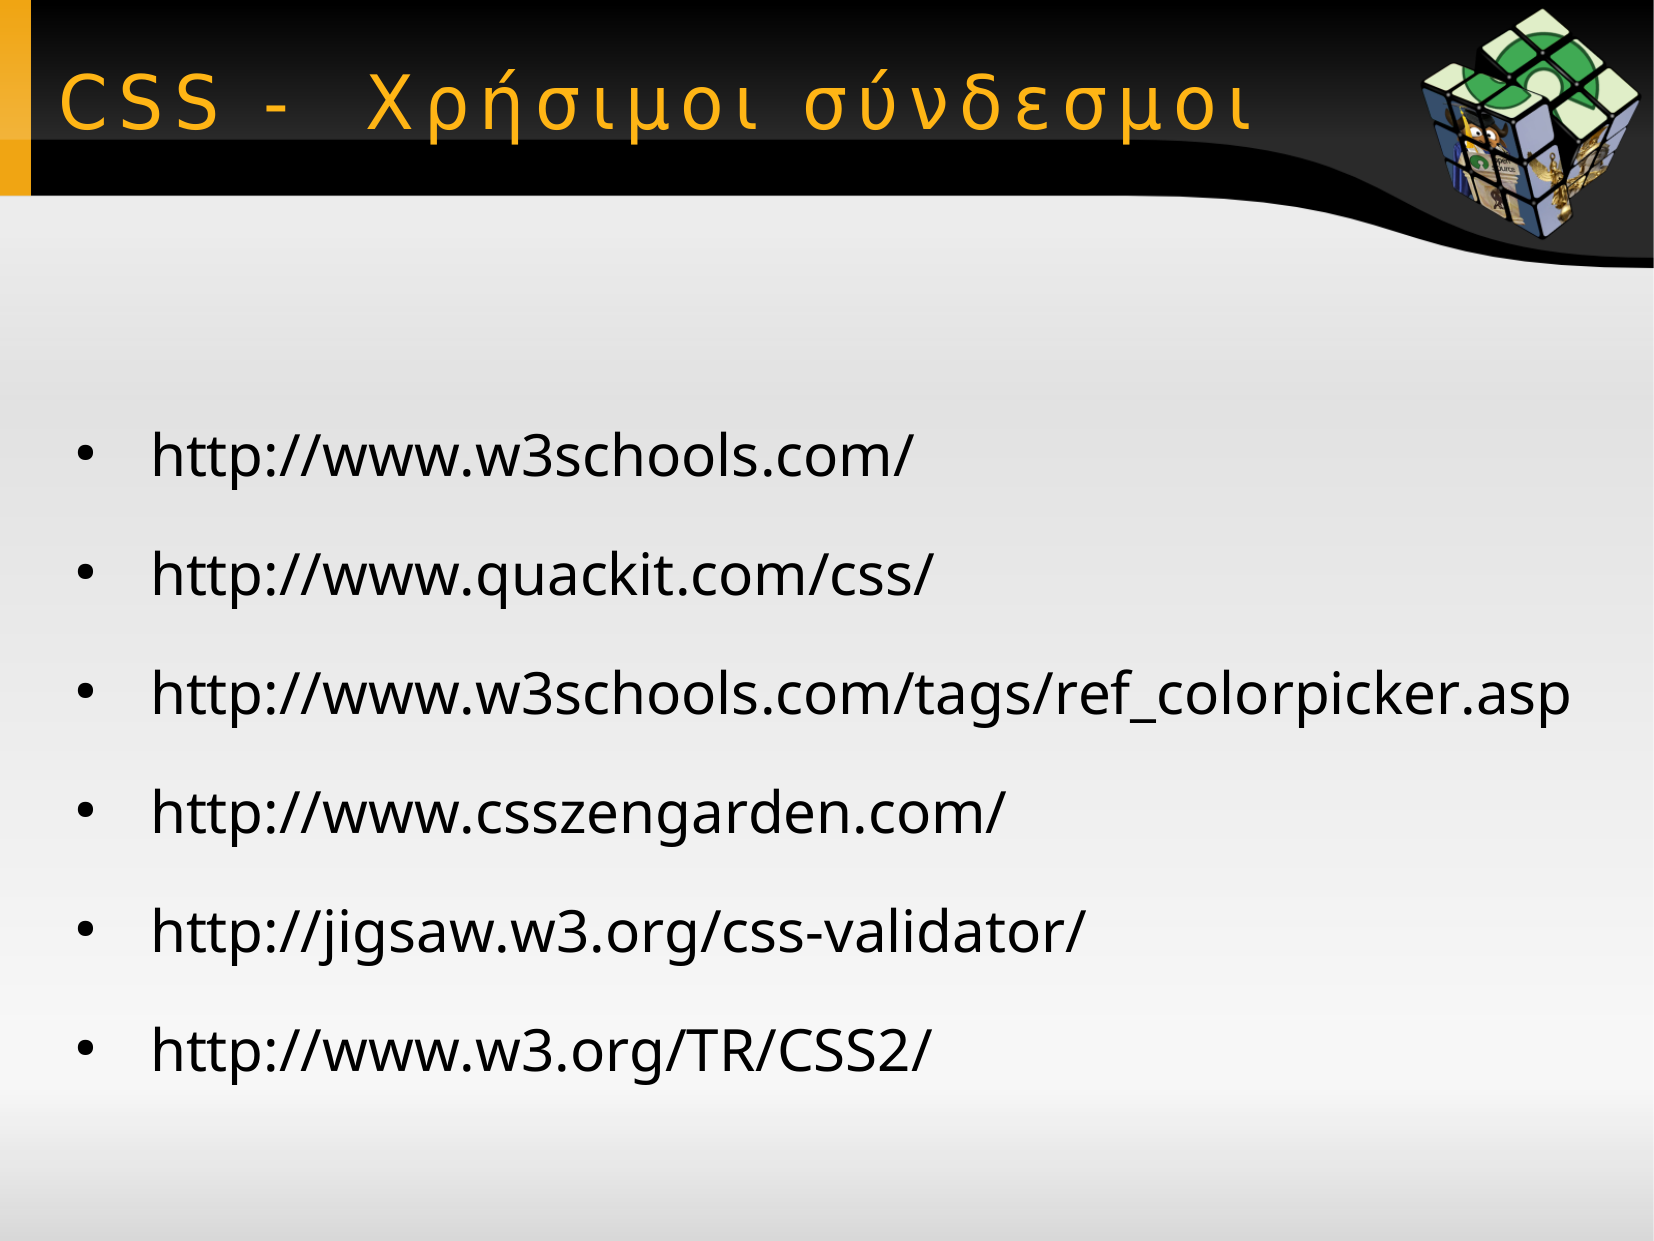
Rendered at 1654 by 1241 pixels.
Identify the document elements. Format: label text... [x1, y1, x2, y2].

text_box http://www.w3schools.com/ http://www.quackit.com/css/ http://www.w3schools.com/tags/ref_colorpicker.asp http://www.csszengarden.com/ http://jigsaw.w3.org/css-validator/ http://www.w3.org/TR/CSS2/ [75, 375, 1576, 1201]
title CSS - Χρήσιμοι σύνδεσμοι [59, 29, 1501, 178]
picture [0, 0, 1654, 1241]
